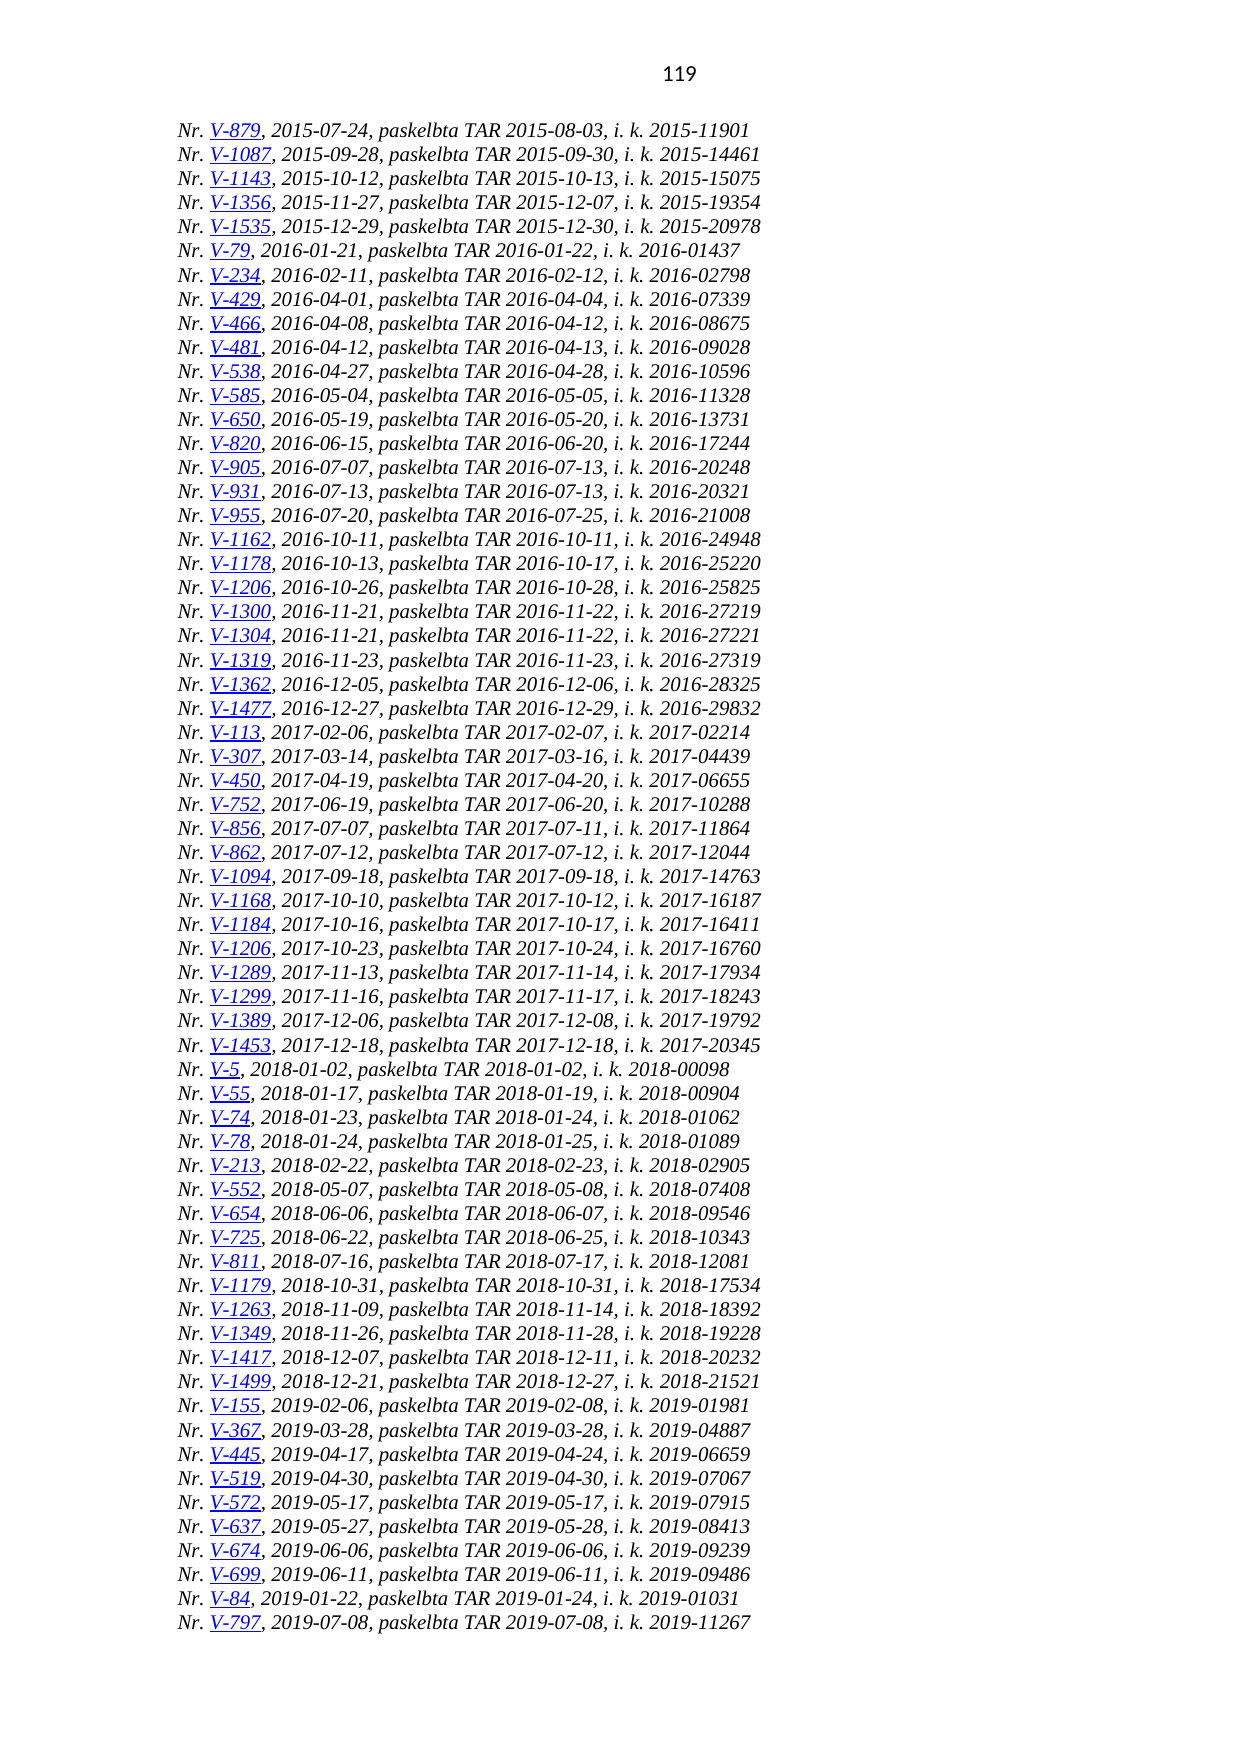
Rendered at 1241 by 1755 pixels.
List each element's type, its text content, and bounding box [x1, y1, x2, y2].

text Nr. V-699, 2019-06-11, paskelbta TAR 2019-06-11, i. k. 2019-09486 [177, 1562, 1181, 1586]
text Nr. V-1304, 2016-11-21, paskelbta TAR 2016-11-22, i. k. 2016-27221 [177, 623, 1181, 647]
text Nr. V-856, 2017-07-07, paskelbta TAR 2017-07-11, i. k. 2017-11864 [177, 816, 1181, 840]
text Nr. V-1389, 2017-12-06, paskelbta TAR 2017-12-08, i. k. 2017-19792 [177, 1008, 1181, 1032]
text Nr. V-674, 2019-06-06, paskelbta TAR 2019-06-06, i. k. 2019-09239 [177, 1538, 1181, 1562]
text Nr. V-74, 2018-01-23, paskelbta TAR 2018-01-24, i. k. 2018-01062 [177, 1105, 1181, 1129]
text Nr. V-155, 2019-02-06, paskelbta TAR 2019-02-08, i. k. 2019-01981 [177, 1393, 1181, 1417]
text Nr. V-1087, 2015-09-28, paskelbta TAR 2015-09-30, i. k. 2015-14461 [177, 142, 1181, 166]
text Nr. V-1299, 2017-11-16, paskelbta TAR 2017-11-17, i. k. 2017-18243 [177, 984, 1181, 1008]
text Nr. V-955, 2016-07-20, paskelbta TAR 2016-07-25, i. k. 2016-21008 [177, 503, 1181, 527]
text Nr. V-466, 2016-04-08, paskelbta TAR 2016-04-12, i. k. 2016-08675 [177, 311, 1181, 335]
text Nr. V-1349, 2018-11-26, paskelbta TAR 2018-11-28, i. k. 2018-19228 [177, 1321, 1181, 1345]
text Nr. V-1319, 2016-11-23, paskelbta TAR 2016-11-23, i. k. 2016-27319 [177, 647, 1181, 672]
text Nr. V-1094, 2017-09-18, paskelbta TAR 2017-09-18, i. k. 2017-14763 [177, 864, 1181, 888]
text Nr. V-1206, 2017-10-23, paskelbta TAR 2017-10-24, i. k. 2017-16760 [177, 936, 1181, 960]
text Nr. V-113, 2017-02-06, paskelbta TAR 2017-02-07, i. k. 2017-02214 [177, 720, 1181, 744]
text Nr. V-1300, 2016-11-21, paskelbta TAR 2016-11-22, i. k. 2016-27219 [177, 599, 1181, 623]
text Nr. V-931, 2016-07-13, paskelbta TAR 2016-07-13, i. k. 2016-20321 [177, 479, 1181, 503]
text Nr. V-1417, 2018-12-07, paskelbta TAR 2018-12-11, i. k. 2018-20232 [177, 1345, 1181, 1369]
text Nr. V-213, 2018-02-22, paskelbta TAR 2018-02-23, i. k. 2018-02905 [177, 1153, 1181, 1177]
text Nr. V-905, 2016-07-07, paskelbta TAR 2016-07-13, i. k. 2016-20248 [177, 455, 1181, 479]
text Nr. V-1168, 2017-10-10, paskelbta TAR 2017-10-12, i. k. 2017-16187 [177, 888, 1181, 912]
text Nr. V-1535, 2015-12-29, paskelbta TAR 2015-12-30, i. k. 2015-20978 [177, 214, 1181, 238]
text Nr. V-1178, 2016-10-13, paskelbta TAR 2016-10-17, i. k. 2016-25220 [177, 551, 1181, 575]
text Nr. V-1499, 2018-12-21, paskelbta TAR 2018-12-27, i. k. 2018-21521 [177, 1369, 1181, 1393]
text Nr. V-429, 2016-04-01, paskelbta TAR 2016-04-04, i. k. 2016-07339 [177, 287, 1181, 311]
text Nr. V-650, 2016-05-19, paskelbta TAR 2016-05-20, i. k. 2016-13731 [177, 407, 1181, 431]
text Nr. V-572, 2019-05-17, paskelbta TAR 2019-05-17, i. k. 2019-07915 [177, 1490, 1181, 1514]
text Nr. V-1162, 2016-10-11, paskelbta TAR 2016-10-11, i. k. 2016-24948 [177, 527, 1181, 551]
text Nr. V-585, 2016-05-04, paskelbta TAR 2016-05-05, i. k. 2016-11328 [177, 383, 1181, 407]
text Nr. V-552, 2018-05-07, paskelbta TAR 2018-05-08, i. k. 2018-07408 [177, 1177, 1181, 1201]
text Nr. V-538, 2016-04-27, paskelbta TAR 2016-04-28, i. k. 2016-10596 [177, 359, 1181, 383]
text Nr. V-1356, 2015-11-27, paskelbta TAR 2015-12-07, i. k. 2015-19354 [177, 190, 1181, 214]
text Nr. V-450, 2017-04-19, paskelbta TAR 2017-04-20, i. k. 2017-06655 [177, 768, 1181, 792]
text Nr. V-1477, 2016-12-27, paskelbta TAR 2016-12-29, i. k. 2016-29832 [177, 696, 1181, 720]
text Nr. V-5, 2018-01-02, paskelbta TAR 2018-01-02, i. k. 2018-00098 [177, 1057, 1181, 1081]
text Nr. V-79, 2016-01-21, paskelbta TAR 2016-01-22, i. k. 2016-01437 [177, 238, 1181, 262]
text Nr. V-752, 2017-06-19, paskelbta TAR 2017-06-20, i. k. 2017-10288 [177, 792, 1181, 816]
text Nr. V-811, 2018-07-16, paskelbta TAR 2018-07-17, i. k. 2018-12081 [177, 1249, 1181, 1273]
text Nr. V-1362, 2016-12-05, paskelbta TAR 2016-12-06, i. k. 2016-28325 [177, 672, 1181, 696]
text Nr. V-307, 2017-03-14, paskelbta TAR 2017-03-16, i. k. 2017-04439 [177, 744, 1181, 768]
text Nr. V-78, 2018-01-24, paskelbta TAR 2018-01-25, i. k. 2018-01089 [177, 1129, 1181, 1153]
text Nr. V-1453, 2017-12-18, paskelbta TAR 2017-12-18, i. k. 2017-20345 [177, 1032, 1181, 1057]
text Nr. V-1179, 2018-10-31, paskelbta TAR 2018-10-31, i. k. 2018-17534 [177, 1273, 1181, 1297]
text Nr. V-654, 2018-06-06, paskelbta TAR 2018-06-07, i. k. 2018-09546 [177, 1201, 1181, 1225]
text Nr. V-519, 2019-04-30, paskelbta TAR 2019-04-30, i. k. 2019-07067 [177, 1466, 1181, 1490]
text Nr. V-797, 2019-07-08, paskelbta TAR 2019-07-08, i. k. 2019-11267 [177, 1610, 1181, 1634]
text Nr. V-820, 2016-06-15, paskelbta TAR 2016-06-20, i. k. 2016-17244 [177, 431, 1181, 455]
text Nr. V-367, 2019-03-28, paskelbta TAR 2019-03-28, i. k. 2019-04887 [177, 1417, 1181, 1442]
text Nr. V-725, 2018-06-22, paskelbta TAR 2018-06-25, i. k. 2018-10343 [177, 1225, 1181, 1249]
text Nr. V-1143, 2015-10-12, paskelbta TAR 2015-10-13, i. k. 2015-15075 [177, 166, 1181, 190]
text Nr. V-1184, 2017-10-16, paskelbta TAR 2017-10-17, i. k. 2017-16411 [177, 912, 1181, 936]
text Nr. V-55, 2018-01-17, paskelbta TAR 2018-01-19, i. k. 2018-00904 [177, 1081, 1181, 1105]
text Nr. V-445, 2019-04-17, paskelbta TAR 2019-04-24, i. k. 2019-06659 [177, 1442, 1181, 1466]
text Nr. V-481, 2016-04-12, paskelbta TAR 2016-04-13, i. k. 2016-09028 [177, 335, 1181, 359]
text Nr. V-862, 2017-07-12, paskelbta TAR 2017-07-12, i. k. 2017-12044 [177, 840, 1181, 864]
text Nr. V-1263, 2018-11-09, paskelbta TAR 2018-11-14, i. k. 2018-18392 [177, 1297, 1181, 1321]
text Nr. V-234, 2016-02-11, paskelbta TAR 2016-02-12, i. k. 2016-02798 [177, 262, 1181, 287]
text Nr. V-1206, 2016-10-26, paskelbta TAR 2016-10-28, i. k. 2016-25825 [177, 575, 1181, 599]
text Nr. V-637, 2019-05-27, paskelbta TAR 2019-05-28, i. k. 2019-08413 [177, 1514, 1181, 1538]
text Nr. V-879, 2015-07-24, paskelbta TAR 2015-08-03, i. k. 2015-11901 [177, 118, 1181, 142]
text Nr. V-1289, 2017-11-13, paskelbta TAR 2017-11-14, i. k. 2017-17934 [177, 960, 1181, 984]
text Nr. V-84, 2019-01-22, paskelbta TAR 2019-01-24, i. k. 2019-01031 [177, 1586, 1181, 1610]
